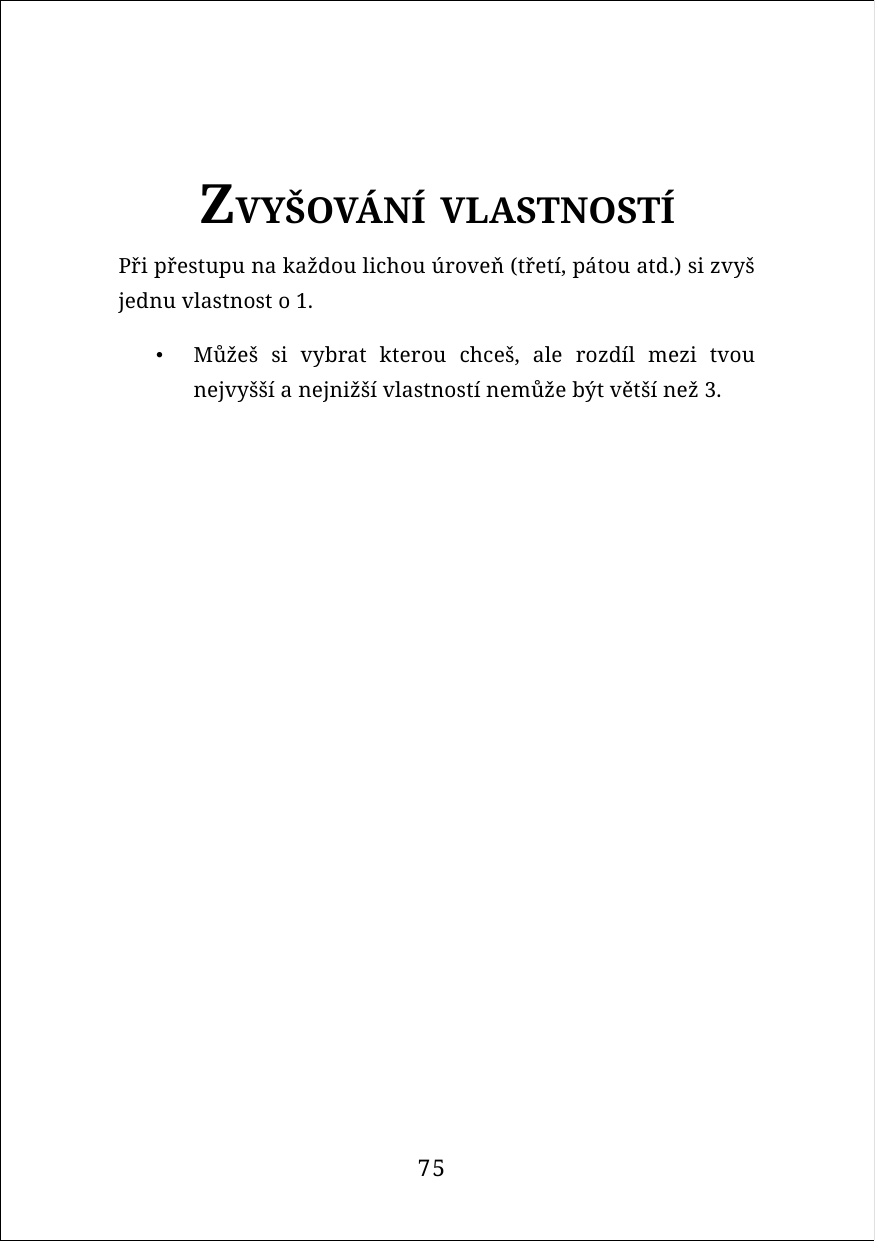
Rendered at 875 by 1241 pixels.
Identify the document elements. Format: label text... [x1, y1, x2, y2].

list Můžeš si vybrat kterou chceš, ale rozdíl mezi tvou nejvyšší a nejnižší vlastností nemůže být větší než 3. [156, 340, 756, 404]
subtitle Zvyšování vlastností [118, 166, 756, 239]
text Při přestupu na každou lichou úroveň (třetí, pátou atd.) si zvyš jednu vlastnost o 1. [118, 251, 756, 315]
